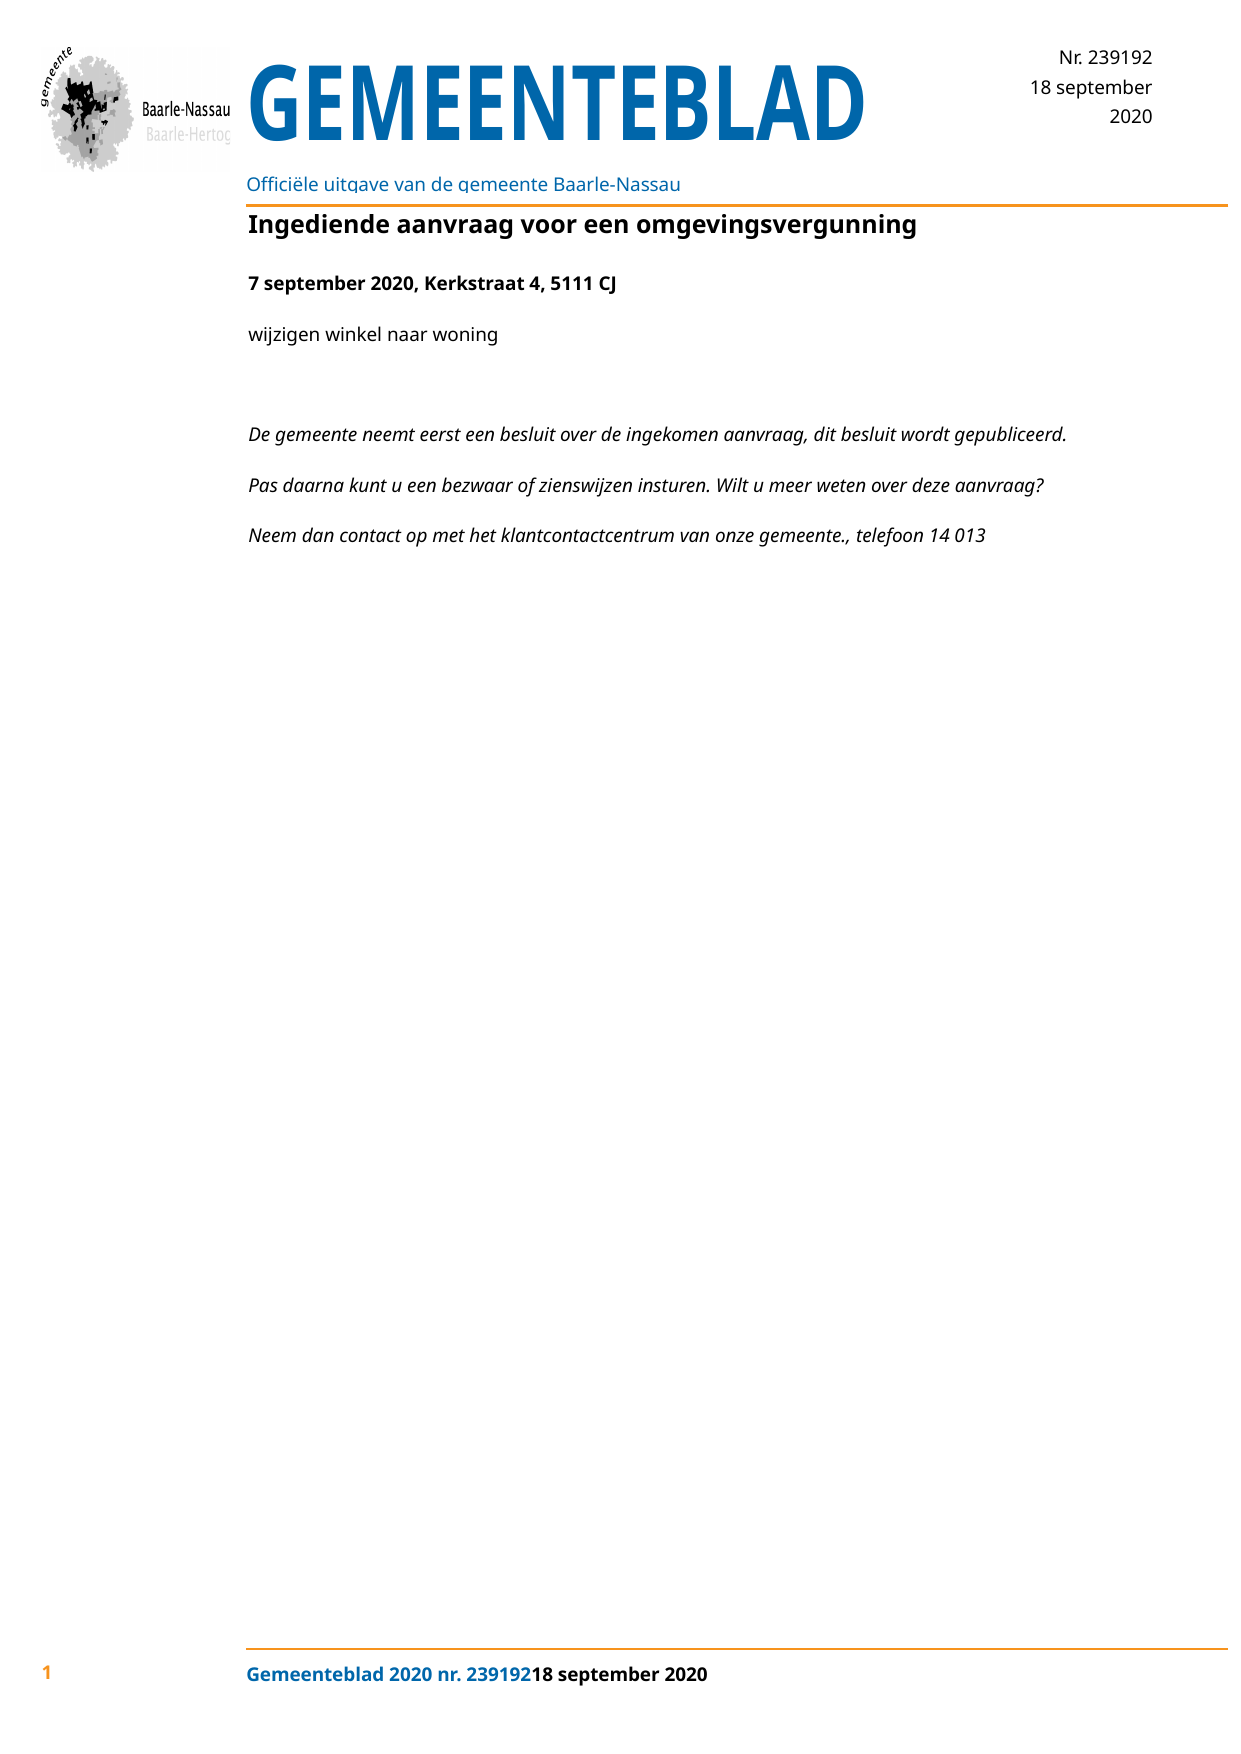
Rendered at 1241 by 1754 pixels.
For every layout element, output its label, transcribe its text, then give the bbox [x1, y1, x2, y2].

text Pas daarna kunt u een bezwaar of zienswijzen insturen. Wilt u meer weten over deze aanvraag? [248, 472, 1152, 498]
text Ingediende aanvraag voor een omgevingsvergunning [248, 207, 1152, 241]
text 7 september 2020, Kerkstraat 4, 5111 CJ [248, 270, 1152, 296]
text wijzigen winkel naar woning [248, 321, 1152, 346]
text Neem dan contact op met het klantcontactcentrum van onze gemeente., telefoon 14 013 [248, 522, 1152, 548]
picture [41, 47, 231, 172]
text De gemeente neemt eerst een besluit over de ingekomen aanvraag, dit besluit wordt gepubliceerd. [248, 422, 1152, 447]
